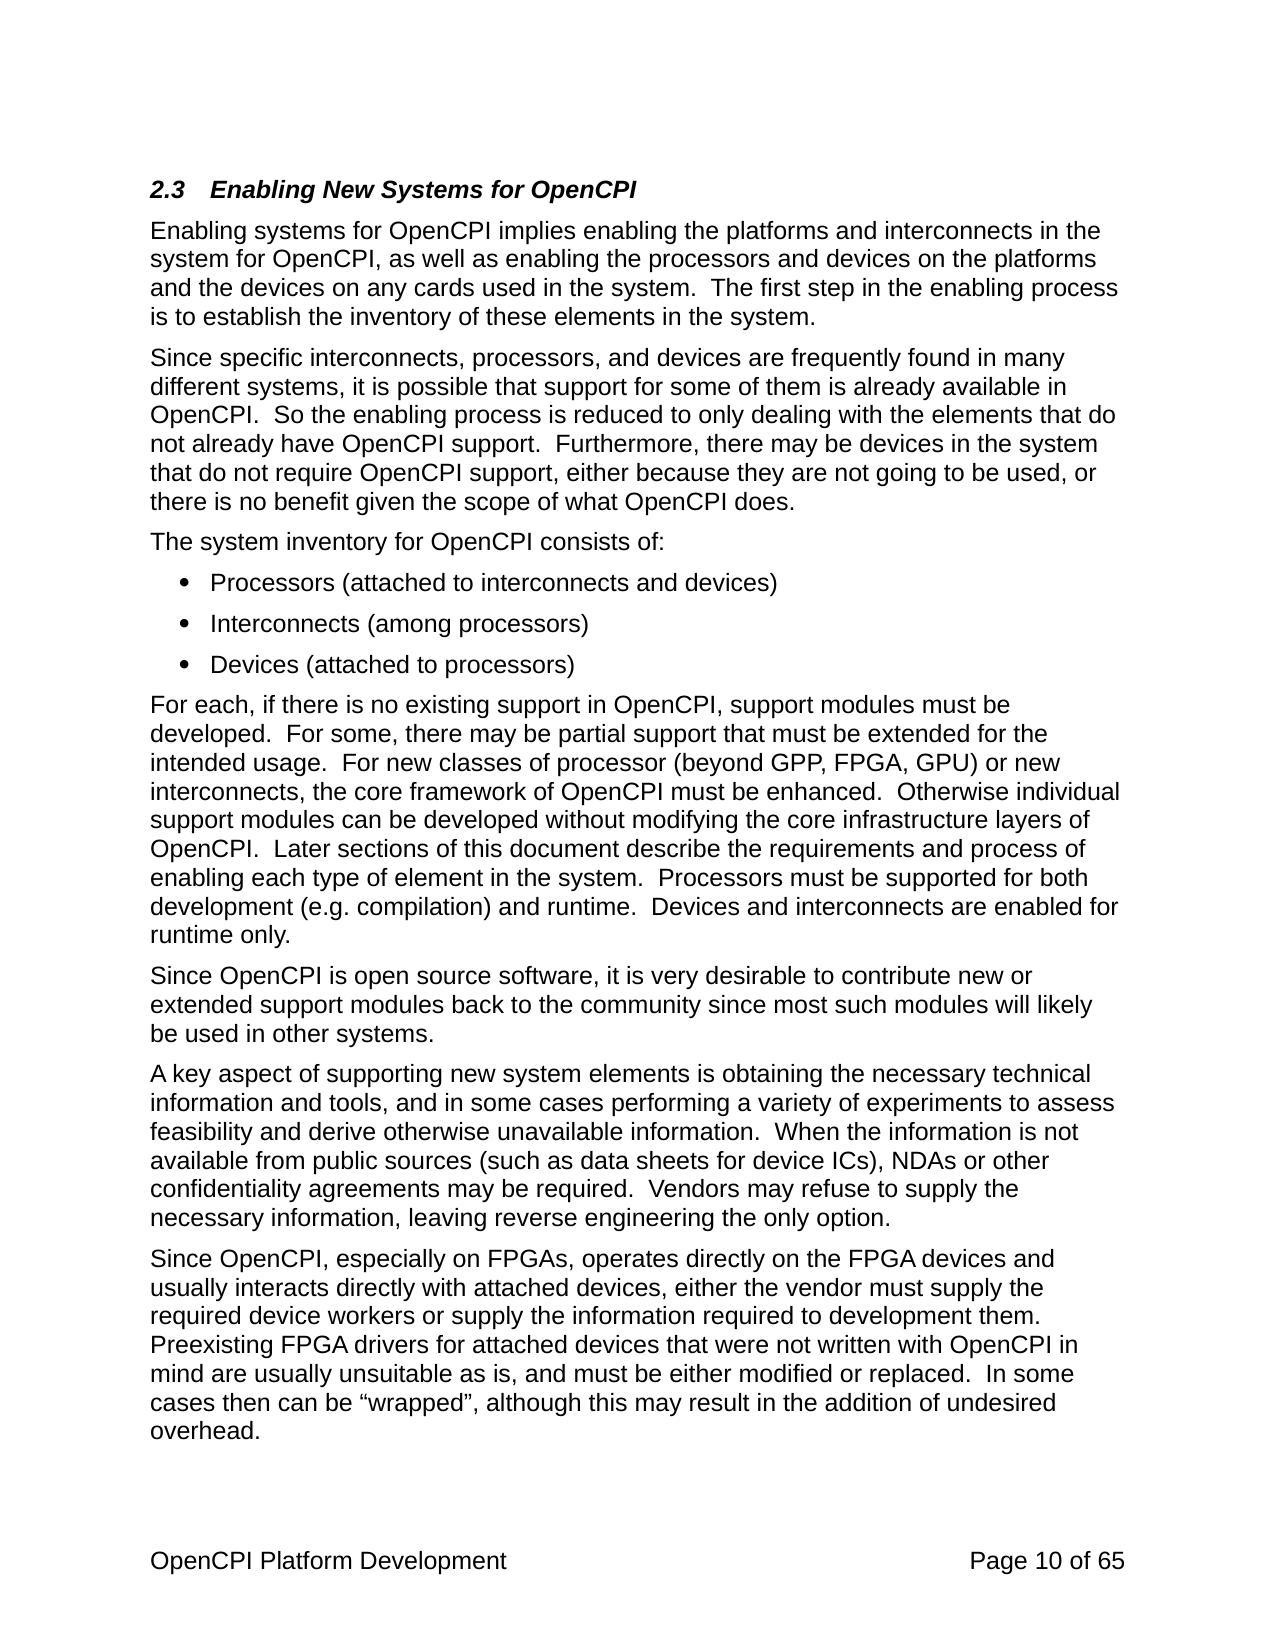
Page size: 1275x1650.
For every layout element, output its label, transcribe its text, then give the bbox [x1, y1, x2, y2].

text The system inventory for OpenCPI consists of: [150, 527, 1125, 556]
list Interconnects (among processors) [180, 609, 1125, 638]
list Devices (attached to processors) [180, 649, 1125, 678]
text For each, if there is no existing support in OpenCPI, support modules must be developed. For some, there may be partial support that must be extended for the intended usage. For new classes of processor (beyond GPP, FPGA, GPU) or new interconnects, the core framework of OpenCPI must be enhanced. Otherwise individual support modules can be developed without modifying the core infrastructure layers of OpenCPI. Later sections of this document describe the requirements and process of enabling each type of element in the system. Processors must be supported for both development (e.g. compilation) and runtime. Devices and interconnects are enabled for runtime only. [150, 690, 1125, 949]
text Since OpenCPI, especially on FPGAs, operates directly on the FPGA devices and usually interacts directly with attached devices, either the vendor must supply the required device workers or supply the information required to development them. Preexisting FPGA drivers for attached devices that were not written with OpenCPI in mind are usually unsuitable as is, and must be either modified or replaced. In some cases then can be “wrapped”, although this may result in the addition of undesired overhead. [150, 1244, 1125, 1445]
text Since specific interconnects, processors, and devices are frequently found in many different systems, it is possible that support for some of them is already available in OpenCPI. So the enabling process is reduced to only dealing with the elements that do not already have OpenCPI support. Furthermore, there may be devices in the system that do not require OpenCPI support, either because they are not going to be used, or there is no benefit given the scope of what OpenCPI does. [150, 343, 1125, 515]
list Processors (attached to interconnects and devices) [180, 568, 1125, 597]
text Enabling systems for OpenCPI implies enabling the platforms and interconnects in the system for OpenCPI, as well as enabling the processors and devices on the platforms and the devices on any cards used in the system. The first step in the enabling process is to establish the inventory of these elements in the system. [150, 216, 1125, 331]
text Since OpenCPI is open source software, it is very desirable to contribute new or extended support modules back to the community since most such modules will likely be used in other systems. [150, 961, 1125, 1047]
text A key aspect of supporting new system elements is obtaining the necessary technical information and tools, and in some cases performing a variety of experiments to assess feasibility and derive otherwise unavailable information. When the information is not available from public sources (such as data sheets for device ICs), NDAs or other confidentiality agreements may be required. Vendors may refuse to supply the necessary information, leaving reverse engineering the only option. [150, 1059, 1125, 1232]
subtitle Enabling New Systems for OpenCPI [150, 175, 1125, 204]
